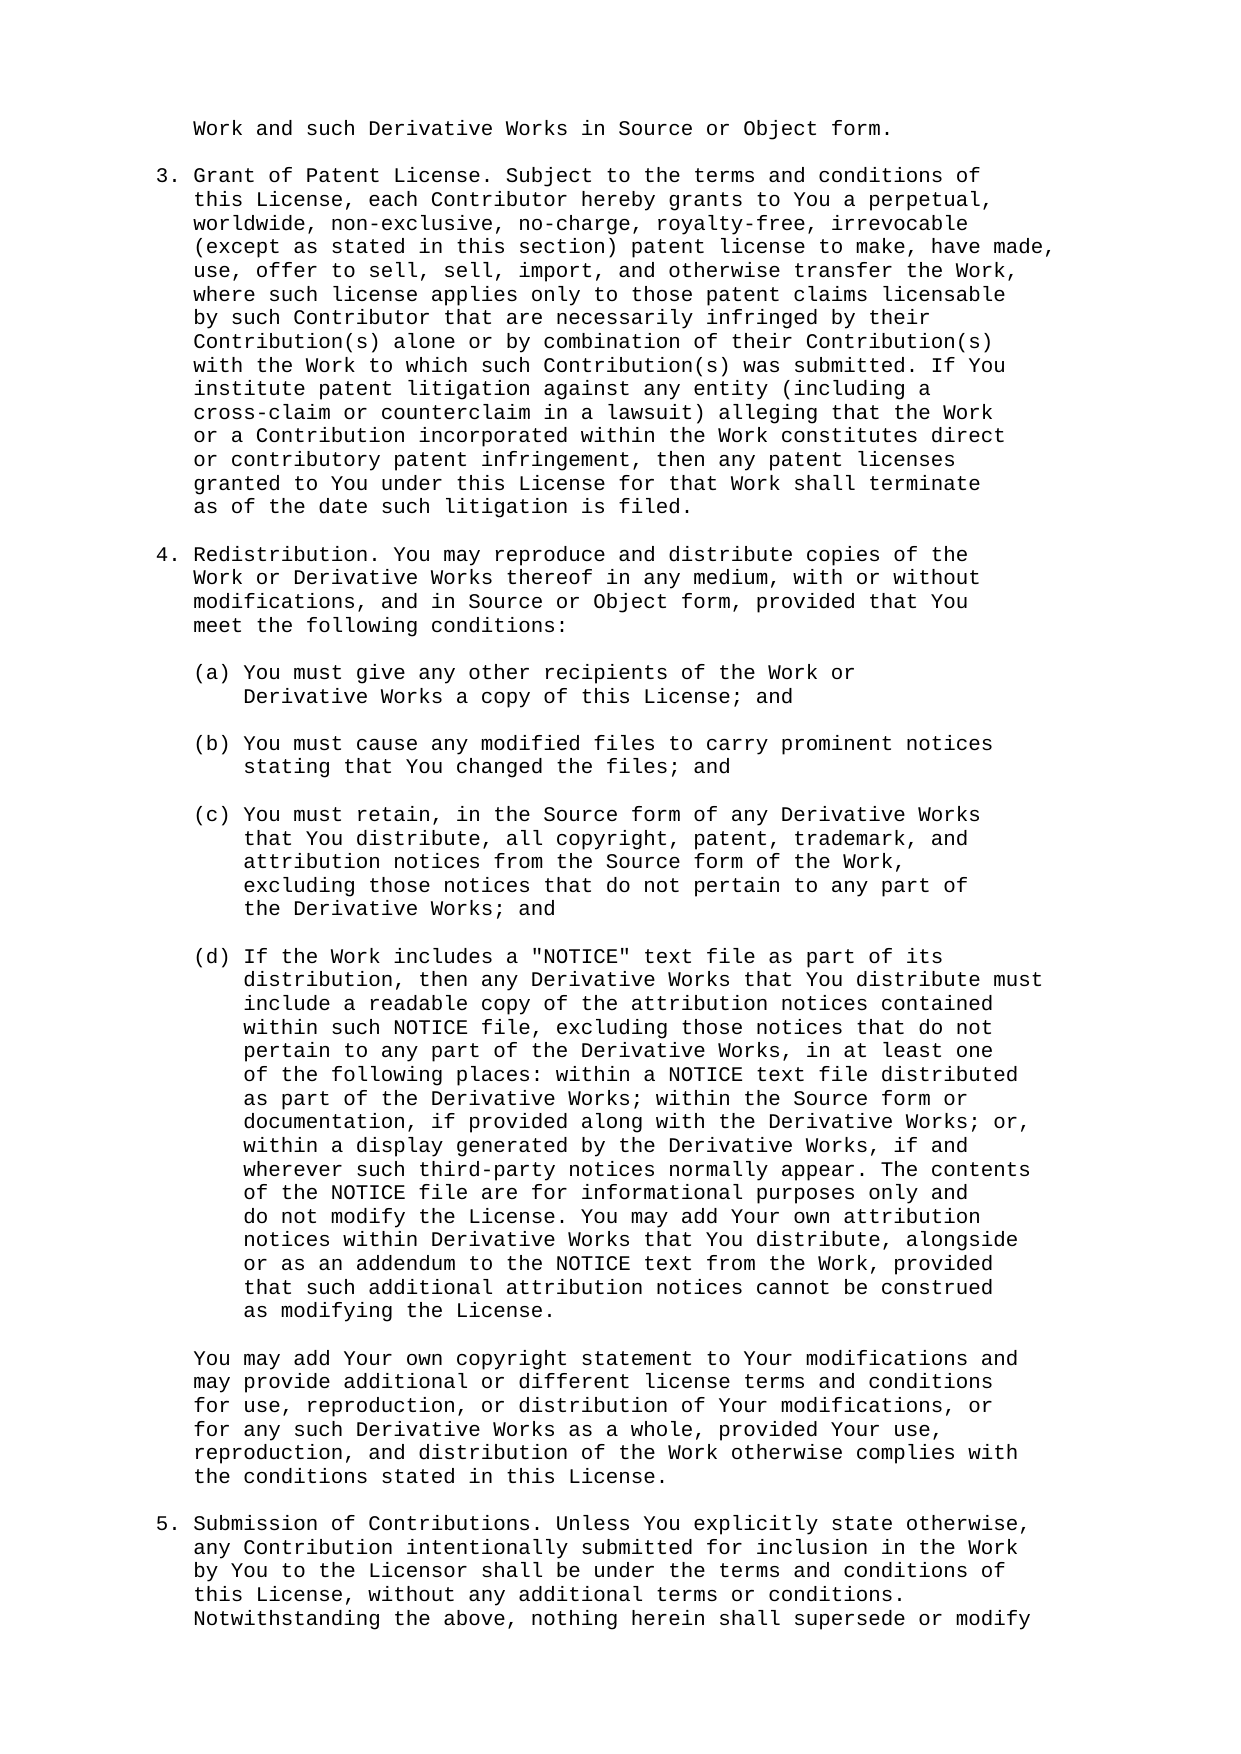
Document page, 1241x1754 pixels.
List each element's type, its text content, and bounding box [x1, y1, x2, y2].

text that You distribute, all copyright, patent, trademark, and [118, 827, 1122, 851]
text within such NOTICE file, excluding those notices that do not [118, 1017, 1122, 1040]
text (c) You must retain, in the Source form of any Derivative Works [118, 804, 1122, 827]
text as part of the Derivative Works; within the Source form or [118, 1088, 1122, 1111]
text this License, without any additional terms or conditions. [118, 1584, 1122, 1608]
text the conditions stated in this License. [118, 1466, 1122, 1489]
text any Contribution intentionally submitted for inclusion in the Work [118, 1537, 1122, 1561]
text distribution, then any Derivative Works that You distribute must [118, 969, 1122, 993]
text cross-claim or counterclaim in a lawsuit) alleging that the Work [118, 402, 1122, 426]
text institute patent litigation against any entity (including a [118, 378, 1122, 402]
text Contribution(s) alone or by combination of their Contribution(s) [118, 331, 1122, 354]
text that such additional attribution notices cannot be construed [118, 1277, 1122, 1300]
text documentation, if provided along with the Derivative Works; or, [118, 1111, 1122, 1135]
text modifications, and in Source or Object form, provided that You [118, 591, 1122, 615]
text attribution notices from the Source form of the Work, [118, 851, 1122, 875]
text (except as stated in this section) patent license to make, have made, [118, 236, 1122, 260]
text wherever such third-party notices normally appear. The contents [118, 1158, 1122, 1182]
text stating that You changed the files; and [118, 757, 1122, 780]
text use, offer to sell, sell, import, and otherwise transfer the Work, [118, 260, 1122, 284]
text 5. Submission of Contributions. Unless You explicitly state otherwise, [118, 1513, 1122, 1537]
text with the Work to which such Contribution(s) was submitted. If You [118, 354, 1122, 378]
text for any such Derivative Works as a whole, provided Your use, [118, 1419, 1122, 1442]
text may provide additional or different license terms and conditions [118, 1371, 1122, 1395]
text as of the date such litigation is filed. [118, 496, 1122, 520]
text Derivative Works a copy of this License; and [118, 686, 1122, 709]
text where such license applies only to those patent claims licensable [118, 284, 1122, 307]
text (a) You must give any other recipients of the Work or [118, 662, 1122, 686]
text 4. Redistribution. You may reproduce and distribute copies of the [118, 544, 1122, 567]
text within a display generated by the Derivative Works, if and [118, 1135, 1122, 1158]
text of the following places: within a NOTICE text file distributed [118, 1064, 1122, 1088]
text You may add Your own copyright statement to Your modifications and [118, 1348, 1122, 1371]
text Work or Derivative Works thereof in any medium, with or without [118, 567, 1122, 591]
text as modifying the License. [118, 1300, 1122, 1324]
text (b) You must cause any modified files to carry prominent notices [118, 733, 1122, 757]
text meet the following conditions: [118, 615, 1122, 638]
text reproduction, and distribution of the Work otherwise complies with [118, 1442, 1122, 1466]
text granted to You under this License for that Work shall terminate [118, 473, 1122, 496]
text or a Contribution incorporated within the Work constitutes direct [118, 426, 1122, 449]
text this License, each Contributor hereby grants to You a perpetual, [118, 189, 1122, 213]
text Notwithstanding the above, nothing herein shall supersede or modify [118, 1608, 1122, 1631]
text or contributory patent infringement, then any patent licenses [118, 449, 1122, 473]
text worldwide, non-exclusive, no-charge, royalty-free, irrevocable [118, 213, 1122, 236]
text include a readable copy of the attribution notices contained [118, 993, 1122, 1017]
text notices within Derivative Works that You distribute, alongside [118, 1229, 1122, 1253]
text or as an addendum to the NOTICE text from the Work, provided [118, 1253, 1122, 1277]
text do not modify the License. You may add Your own attribution [118, 1206, 1122, 1229]
text of the NOTICE file are for informational purposes only and [118, 1182, 1122, 1206]
text by such Contributor that are necessarily infringed by their [118, 307, 1122, 331]
text excluding those notices that do not pertain to any part of [118, 875, 1122, 898]
text pertain to any part of the Derivative Works, in at least one [118, 1040, 1122, 1064]
text Work and such Derivative Works in Source or Object form. [118, 118, 1122, 142]
text 3. Grant of Patent License. Subject to the terms and conditions of [118, 165, 1122, 189]
text by You to the Licensor shall be under the terms and conditions of [118, 1561, 1122, 1584]
text (d) If the Work includes a "NOTICE" text file as part of its [118, 946, 1122, 969]
text the Derivative Works; and [118, 898, 1122, 922]
text for use, reproduction, or distribution of Your modifications, or [118, 1395, 1122, 1419]
